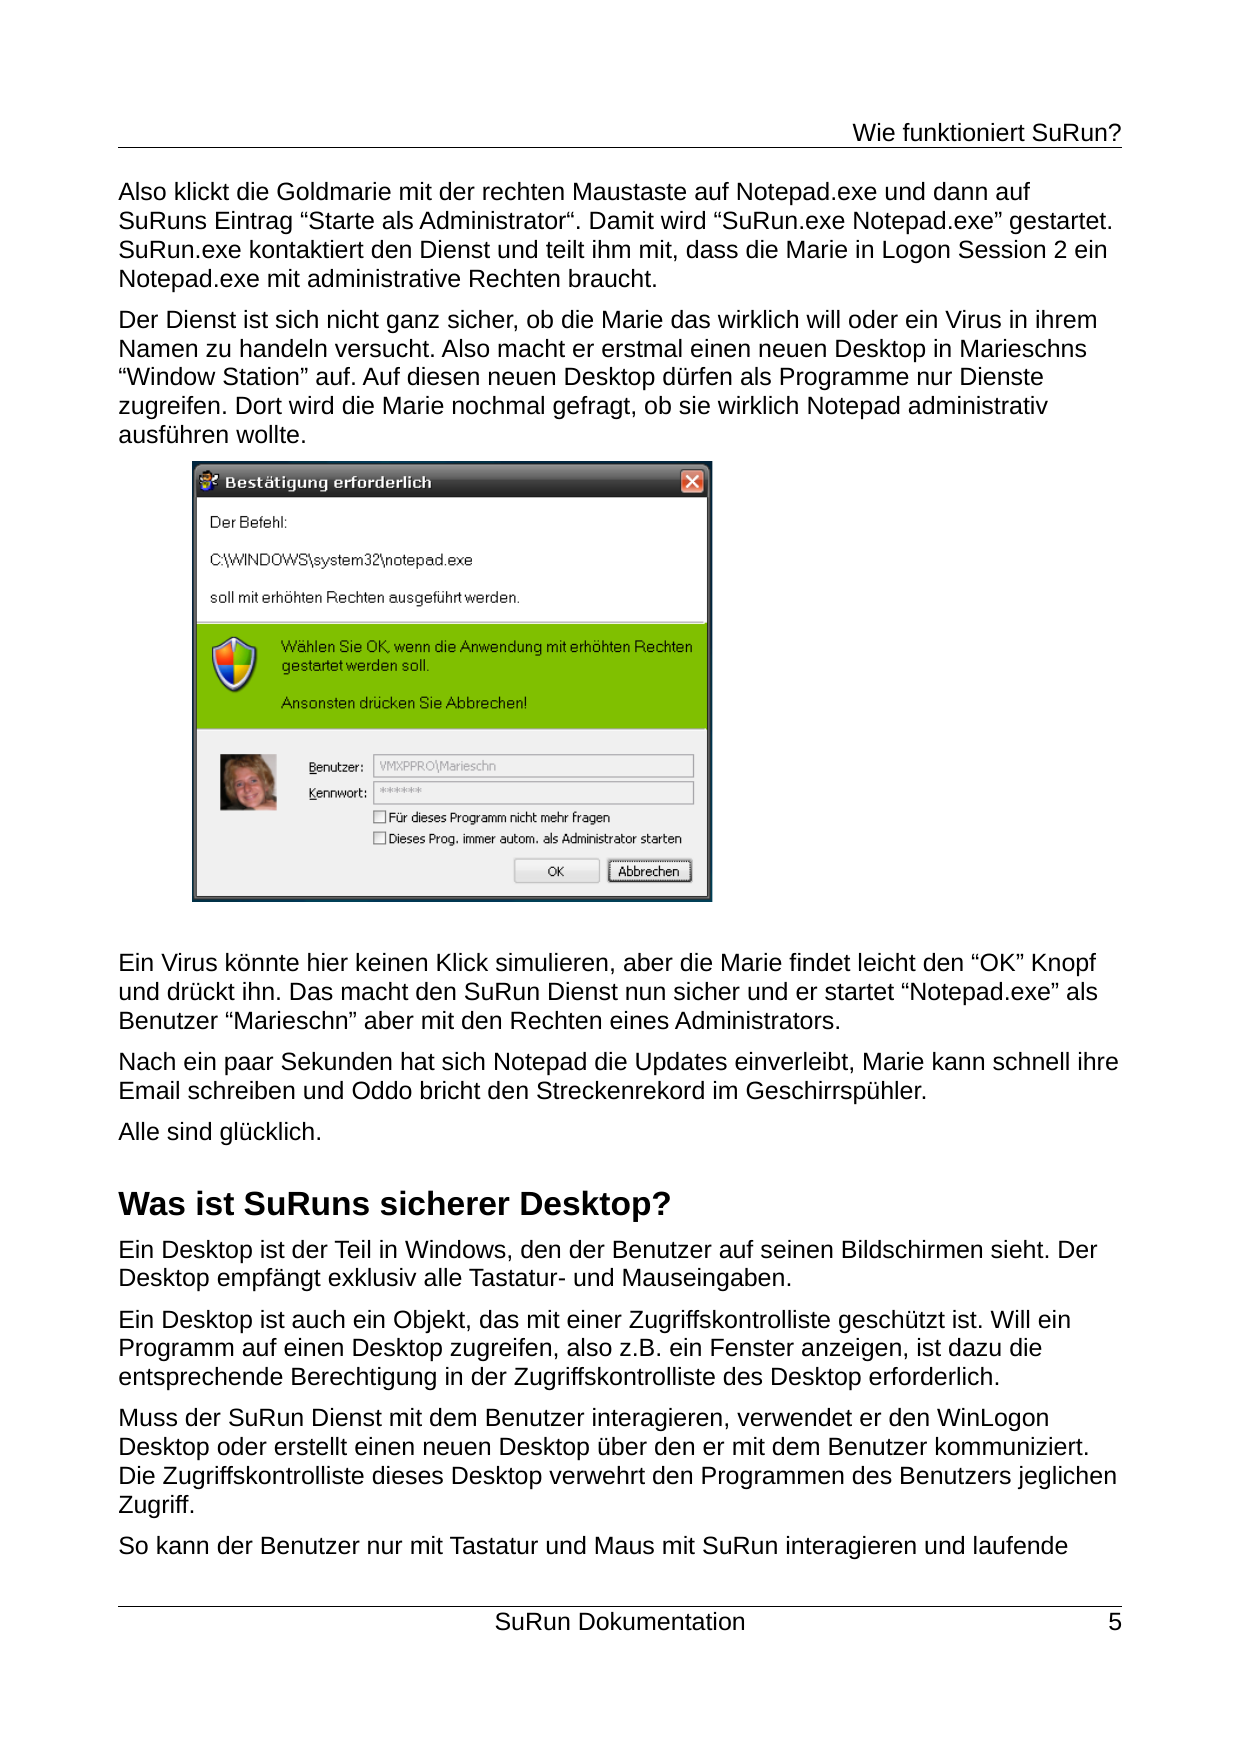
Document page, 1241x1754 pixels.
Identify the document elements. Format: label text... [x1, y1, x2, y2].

text Ein Virus könnte hier keinen Klick simulieren, aber die Marie findet leicht den “OK” Knopf und drückt ihn. Das macht den SuRun Dienst nun sicher und er startet “Notepad.exe” als Benutzer “Marieschn” aber mit den Rechten eines Administrators. [118, 948, 1122, 1035]
text Ein Desktop ist auch ein Objekt, das mit einer Zugriffskontrolliste geschützt ist. Will ein Programm auf einen Desktop zugreifen, also z.B. ein Fenster anzeigen, ist dazu die entsprechende Berechtigung in der Zugriffskontrolliste des Desktop erforderlich. [118, 1304, 1122, 1391]
text Der Dienst ist sich nicht ganz sicher, ob die Marie das wirklich will oder ein Virus in ihrem Namen zu handeln versucht. Also macht er erstmal einen neuen Desktop in Marieschns “Window Station” auf. Auf diesen neuen Desktop dürfen als Programme nur Dienste zugreifen. Dort wird die Marie nochmal gefragt, ob sie wirklich Notepad administrativ ausführen wollte. [118, 305, 1122, 449]
text Ein Desktop ist der Teil in Windows, den der Benutzer auf seinen Bildschirmen sieht. Der Desktop empfängt exklusiv alle Tastatur- und Mauseingaben. [118, 1234, 1122, 1292]
subtitle Was ist SuRuns sicherer Desktop? [118, 1183, 1122, 1222]
text Also klickt die Goldmarie mit der rechten Maustaste auf Notepad.exe und dann auf SuRuns Eintrag “Starte als Administrator“. Damit wird “SuRun.exe Notepad.exe” gestartet. SuRun.exe kontaktiert den Dienst und teilt ihm mit, dass die Marie in Logon Session 2 ein Notepad.exe mit administrative Rechten braucht. [118, 177, 1122, 292]
picture [192, 461, 713, 902]
text So kann der Benutzer nur mit Tastatur und Maus mit SuRun interagieren und laufende [118, 1531, 1122, 1559]
text Nach ein paar Sekunden hat sich Notepad die Updates einverleibt, Marie kann schnell ihre Email schreiben und Oddo bricht den Streckenrekord im Geschirrspühler. [118, 1047, 1122, 1105]
text Muss der SuRun Dienst mit dem Benutzer interagieren, verwendet er den WinLogon Desktop oder erstellt einen neuen Desktop über den er mit dem Benutzer kommuniziert. Die Zugriffskontrolliste dieses Desktop verwehrt den Programmen des Benutzers jeglichen Zugriff. [118, 1403, 1122, 1518]
text Alle sind glücklich. [118, 1117, 1122, 1146]
